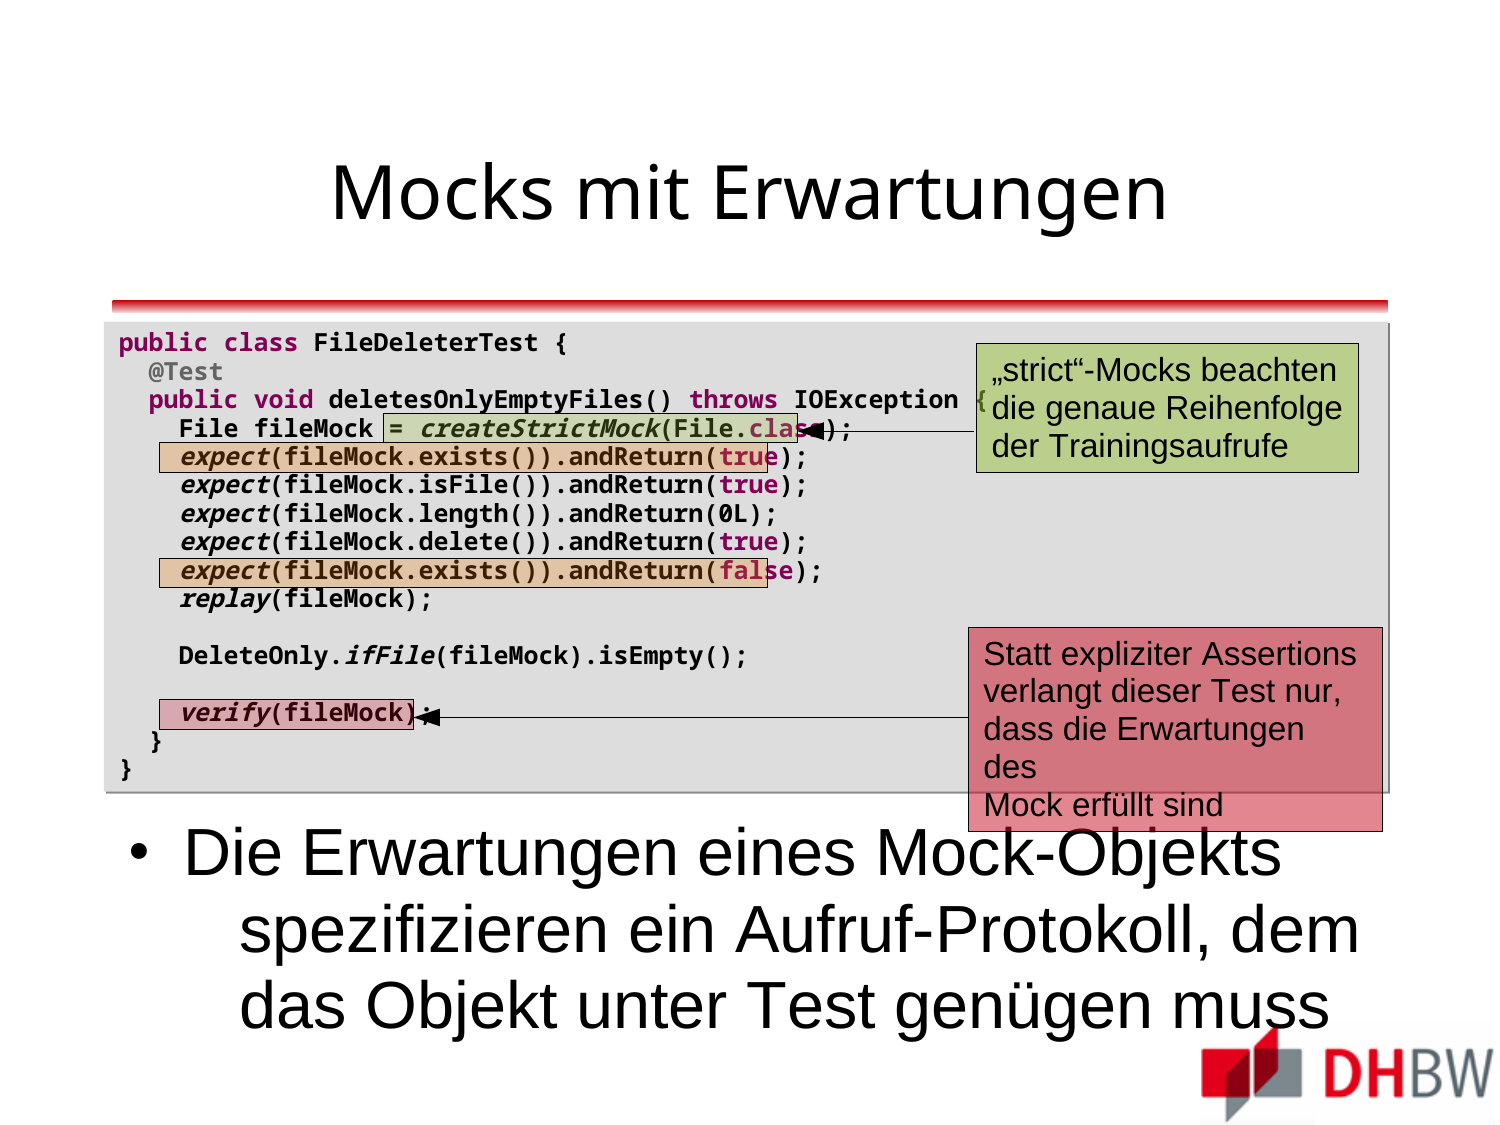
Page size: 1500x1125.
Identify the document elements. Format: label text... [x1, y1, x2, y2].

text_box public class FileDeleterTest { @Test public void deletesOnlyEmptyFiles() throws IOException { File fileMock = createStrictMock(File.class); expect(fileMock.exists()).andReturn(true); expect(fileMock.isFile()).andReturn(true); expect(fileMock.length()).andReturn(0L); expect(fileMock.delete()).andReturn(true); expect(fileMock.exists()).andReturn(false); replay(fileMock); DeleteOnly.ifFile(fileMock).isEmpty(); verify(fileMock); } } [103, 321, 1388, 792]
text_box [159, 413, 798, 473]
text_box [159, 699, 414, 730]
title Mocks mit Erwartungen [112, 27, 1387, 321]
text_box Statt expliziter Assertions verlangt dieser Test nur, dass die Erwartungen des Mock erfüllt sind [968, 627, 1383, 794]
text_box „strict“-Mocks beachten die genaue Reihenfolge der Trainingsaufrufe [976, 343, 1359, 473]
text_box [159, 558, 768, 588]
picture [1200, 1021, 1495, 1125]
list Die Erwartungen eines Mock-Objekts spezifizieren ein Aufruf-Protokoll, dem das Objekt unter Test genügen muss [112, 806, 1387, 1102]
